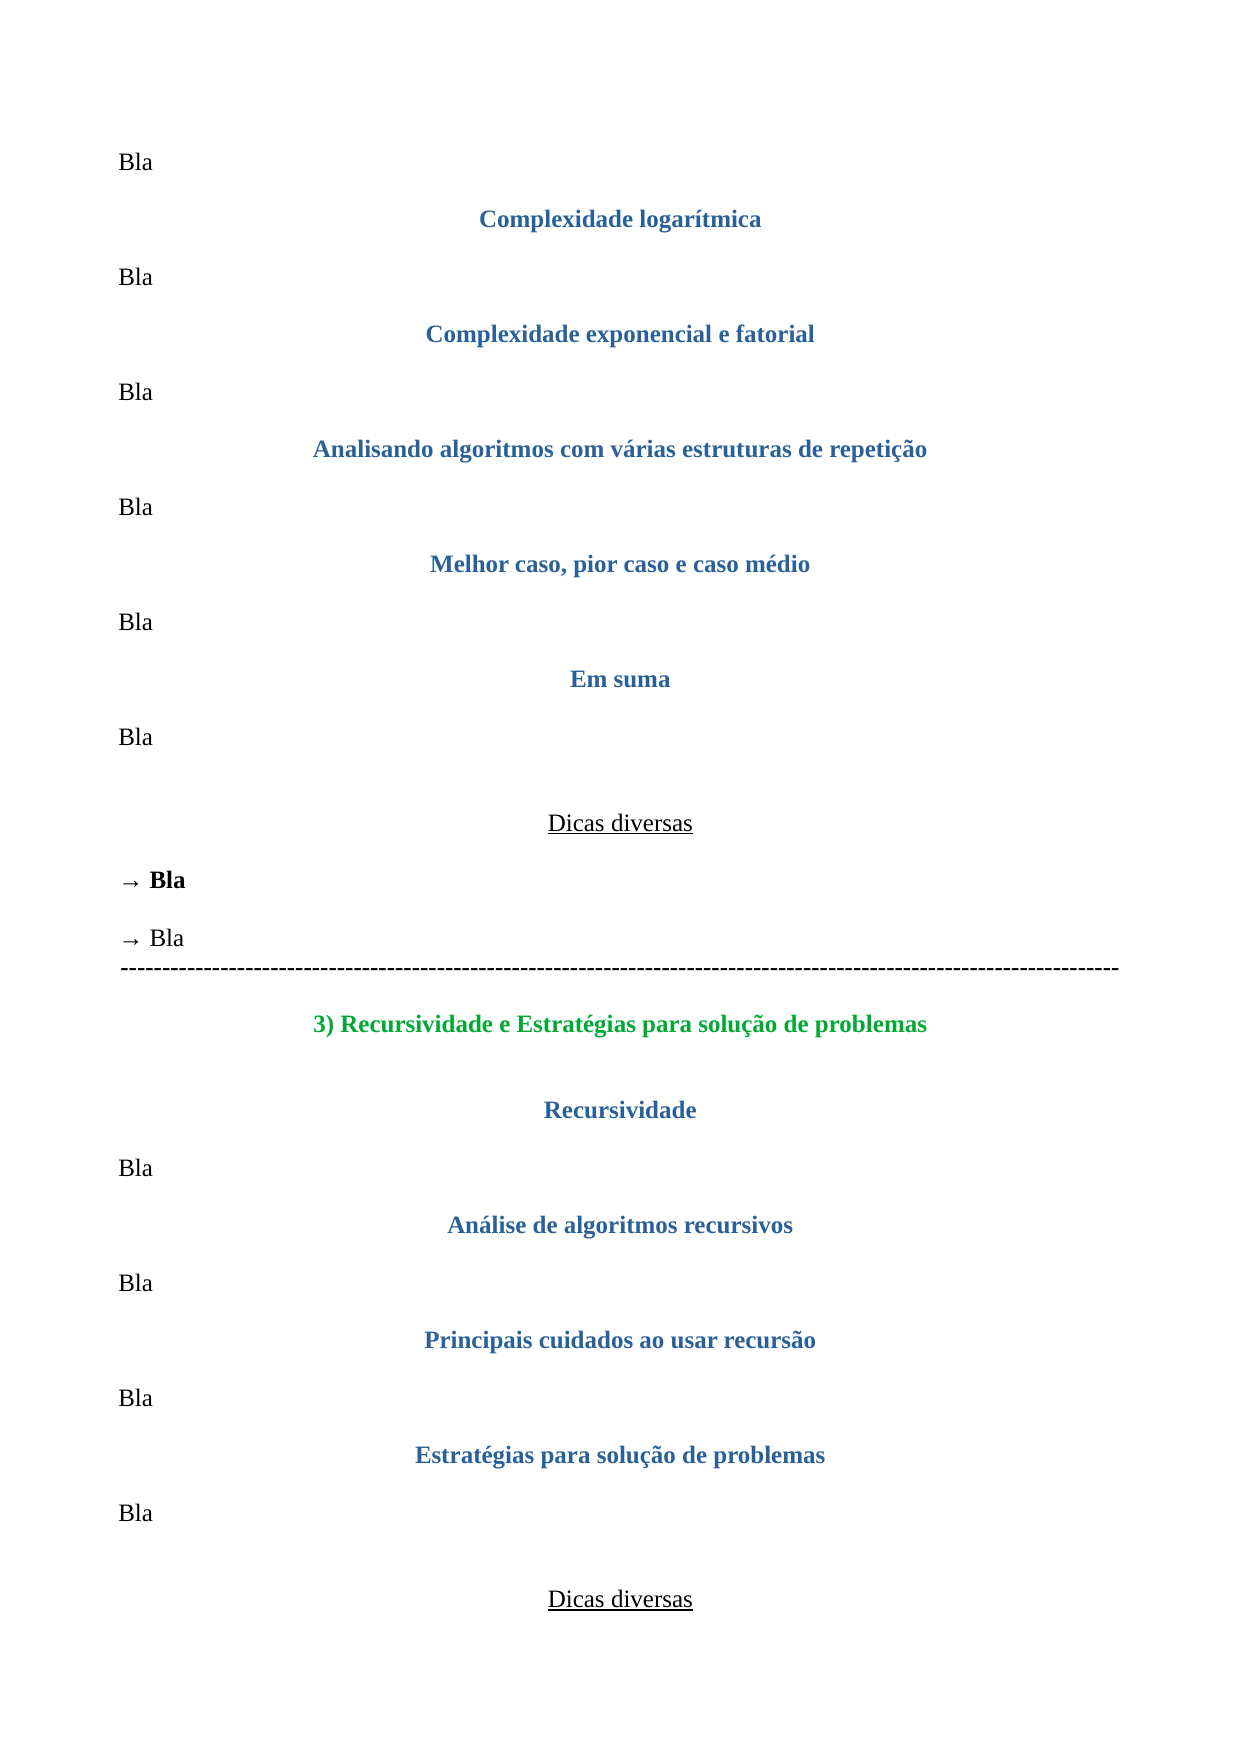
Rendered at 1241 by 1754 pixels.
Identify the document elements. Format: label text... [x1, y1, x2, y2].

text Melhor caso, pior caso e caso médio [118, 549, 1122, 578]
text Estratégias para solução de problemas [118, 1441, 1122, 1469]
text Complexidade logarítmica [118, 204, 1122, 233]
text Bla [118, 722, 1122, 751]
text Analisando algoritmos com várias estruturas de repetição [118, 434, 1122, 463]
text Análise de algoritmos recursivos [118, 1211, 1122, 1239]
text Bla [118, 1498, 1122, 1527]
text ------------------------------------------------------------------------------------------------------------------------ [118, 952, 1122, 981]
text Em suma [118, 664, 1122, 693]
text Bla [118, 607, 1122, 636]
text Dicas diversas [118, 1584, 1122, 1613]
text Bla [118, 1268, 1122, 1297]
text Bla [118, 492, 1122, 521]
text Dicas diversas [118, 808, 1122, 837]
text Complexidade exponencial e fatorial [118, 319, 1122, 348]
text Principais cuidados ao usar recursão [118, 1326, 1122, 1354]
text Bla [118, 377, 1122, 406]
text Bla [118, 1383, 1122, 1412]
text Bla [118, 1153, 1122, 1182]
text Recursividade [118, 1096, 1122, 1124]
text Bla [118, 262, 1122, 291]
text 3) Recursividade e Estratégias para solução de problemas [118, 1009, 1122, 1038]
text Bla [118, 147, 1122, 176]
text → Bla [118, 866, 1122, 894]
text → Bla [118, 923, 1122, 952]
